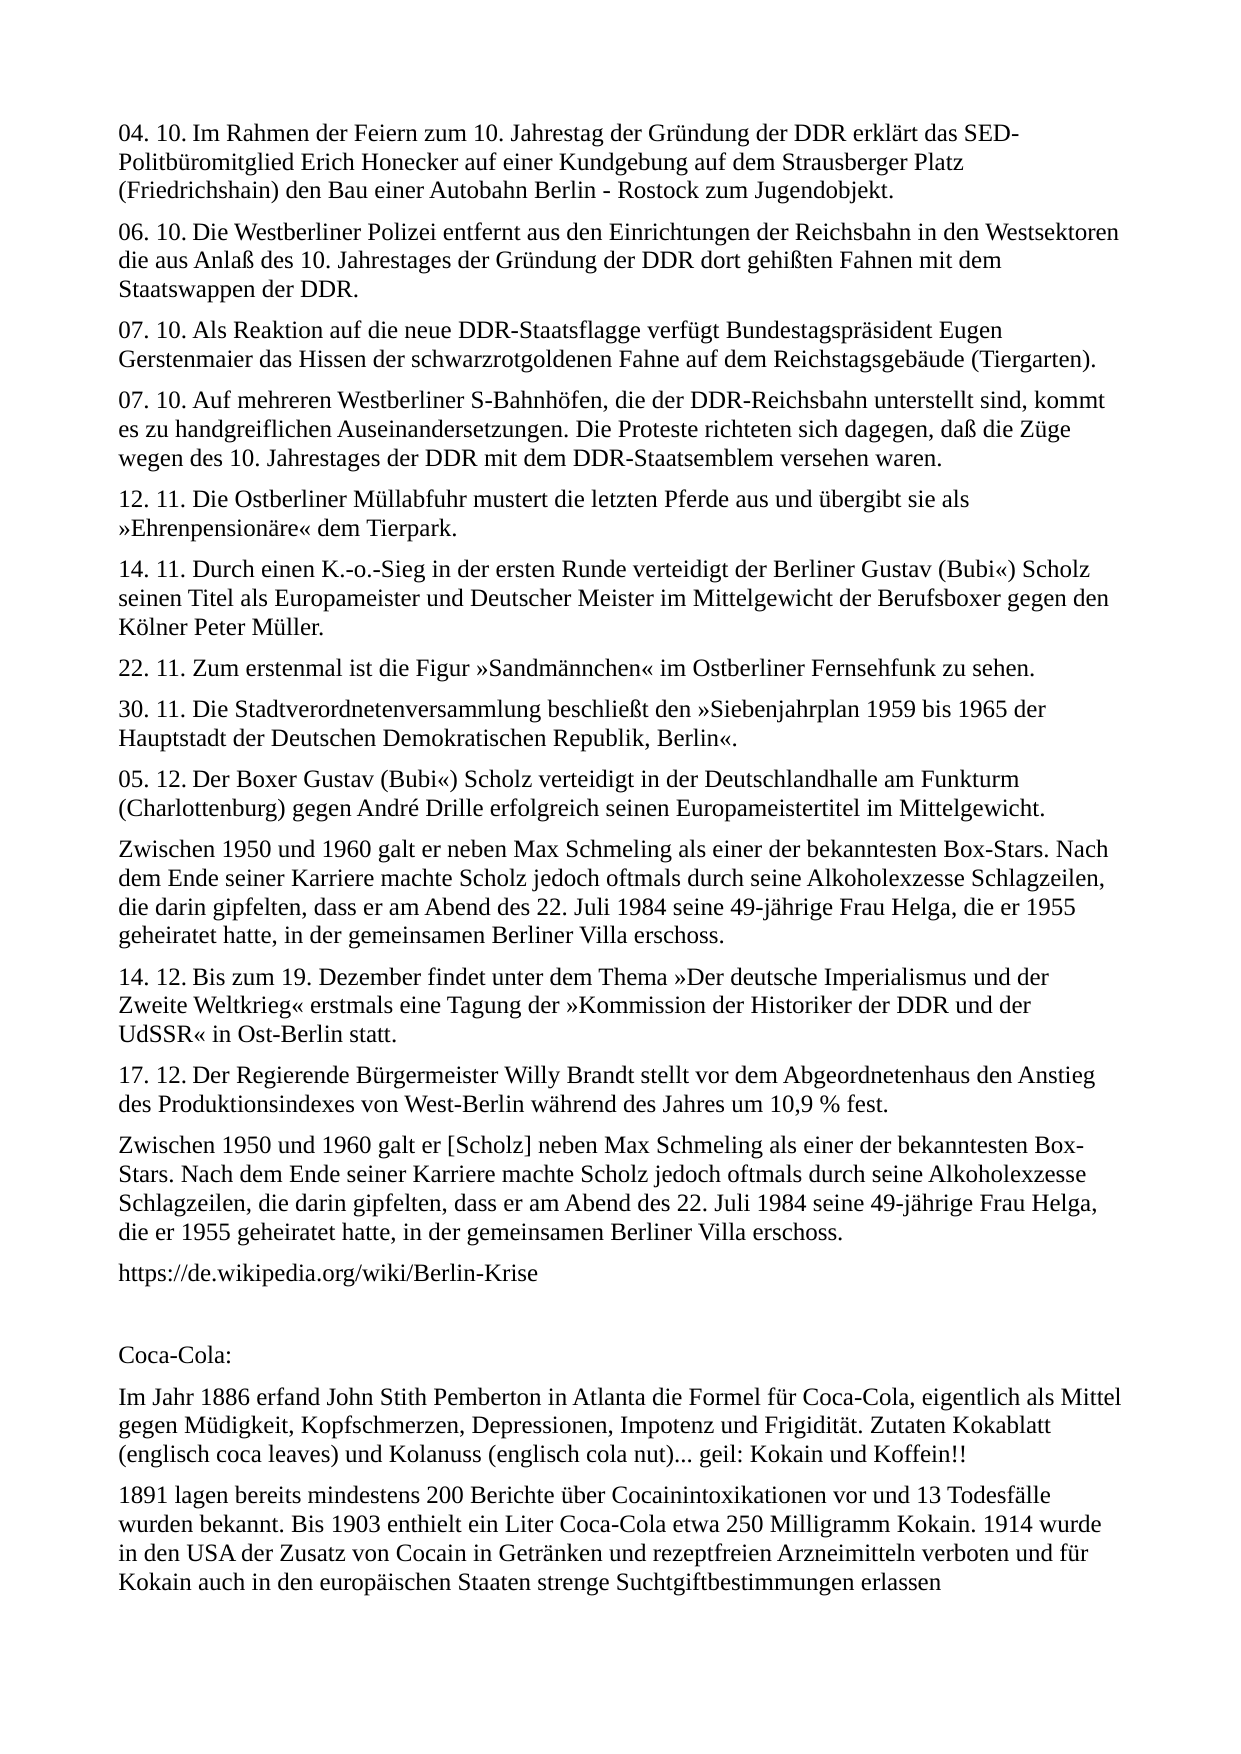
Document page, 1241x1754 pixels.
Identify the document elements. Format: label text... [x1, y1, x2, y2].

text 07. 10. Auf mehreren Westberliner S-Bahnhöfen, die der DDR-Reichsbahn unterstellt sind, kommt es zu handgreiflichen Auseinandersetzungen. Die Proteste richteten sich dagegen, daß die Züge wegen des 10. Jahrestages der DDR mit dem DDR-Staatsemblem versehen waren. [118, 386, 1122, 472]
text https://de.wikipedia.org/wiki/Berlin-Krise [118, 1258, 1122, 1287]
text 07. 10. Als Reaktion auf die neue DDR-Staatsflagge verfügt Bundestagspräsident Eugen Gerstenmaier das Hissen der schwarzrotgoldenen Fahne auf dem Reichstagsgebäude (Tiergarten). [118, 316, 1122, 373]
text 12. 11. Die Ostberliner Müllabfuhr mustert die letzten Pferde aus und übergibt sie als »Ehrenpensionäre« dem Tierpark. [118, 484, 1122, 542]
text 14. 12. Bis zum 19. Dezember findet unter dem Thema »Der deutsche Imperialismus und der Zweite Weltkrieg« erstmals eine Tagung der »Kommission der Historiker der DDR und der UdSSR« in Ost-Berlin statt. [118, 962, 1122, 1048]
text Zwischen 1950 und 1960 galt er neben Max Schmeling als einer der bekanntesten Box-Stars. Nach dem Ende seiner Karriere machte Scholz jedoch oftmals durch seine Alkoholexzesse Schlagzeilen, die darin gipfelten, dass er am Abend des 22. Juli 1984 seine 49-jährige Frau Helga, die er 1955 geheiratet hatte, in der gemeinsamen Berliner Villa erschoss. [118, 834, 1122, 949]
text 04. 10. Im Rahmen der Feiern zum 10. Jahrestag der Gründung der DDR erklärt das SED-Politbüromitglied Erich Honecker auf einer Kundgebung auf dem Strausberger Platz (Friedrichshain) den Bau einer Autobahn Berlin - Rostock zum Jugendobjekt. [118, 118, 1122, 204]
text 06. 10. Die Westberliner Polizei entfernt aus den Einrichtungen der Reichsbahn in den Westsektoren die aus Anlaß des 10. Jahrestages der Gründung der DDR dort gehißten Fahnen mit dem Staatswappen der DDR. [118, 217, 1122, 303]
text 1891 lagen bereits mindestens 200 Berichte über Cocainintoxikationen vor und 13 Todesfälle wurden bekannt. Bis 1903 enthielt ein Liter Coca-Cola etwa 250 Milligramm Kokain. 1914 wurde in den USA der Zusatz von Cocain in Getränken und rezeptfreien Arzneimitteln verboten und für Kokain auch in den europäischen Staaten strenge Suchtgiftbestimmungen erlassen [118, 1481, 1122, 1596]
text 30. 11. Die Stadtverordnetenversammlung beschließt den »Siebenjahrplan 1959 bis 1965 der Hauptstadt der Deutschen Demokratischen Republik, Berlin«. [118, 694, 1122, 752]
text 17. 12. Der Regierende Bürgermeister Willy Brandt stellt vor dem Abgeordnetenhaus den Anstieg des Produktionsindexes von West-Berlin während des Jahres um 10,9 % fest. [118, 1061, 1122, 1118]
text Im Jahr 1886 erfand John Stith Pemberton in Atlanta die Formel für Coca-Cola, eigentlich als Mittel gegen Müdigkeit, Kopfschmerzen, Depressionen, Impotenz und Frigidität. Zutaten Kokablatt (englisch coca leaves) und Kolanuss (englisch cola nut)... geil: Kokain und Koffein!! [118, 1382, 1122, 1468]
text 22. 11. Zum erstenmal ist die Figur »Sandmännchen« im Ostberliner Fernsehfunk zu sehen. [118, 653, 1122, 682]
text 14. 11. Durch einen K.-o.-Sieg in der ersten Runde verteidigt der Berliner Gustav (Bubi«) Scholz seinen Titel als Europameister und Deutscher Meister im Mittelgewicht der Berufsboxer gegen den Kölner Peter Müller. [118, 554, 1122, 641]
text Coca-Cola: [118, 1341, 1122, 1369]
text 05. 12. Der Boxer Gustav (Bubi«) Scholz verteidigt in der Deutschlandhalle am Funkturm (Charlottenburg) gegen André Drille erfolgreich seinen Europameistertitel im Mittelgewicht. [118, 764, 1122, 822]
text Zwischen 1950 und 1960 galt er [Scholz] neben Max Schmeling als einer der bekanntesten Box-Stars. Nach dem Ende seiner Karriere machte Scholz jedoch oftmals durch seine Alkoholexzesse Schlagzeilen, die darin gipfelten, dass er am Abend des 22. Juli 1984 seine 49-jährige Frau Helga, die er 1955 geheiratet hatte, in der gemeinsamen Berliner Villa erschoss. [118, 1131, 1122, 1246]
